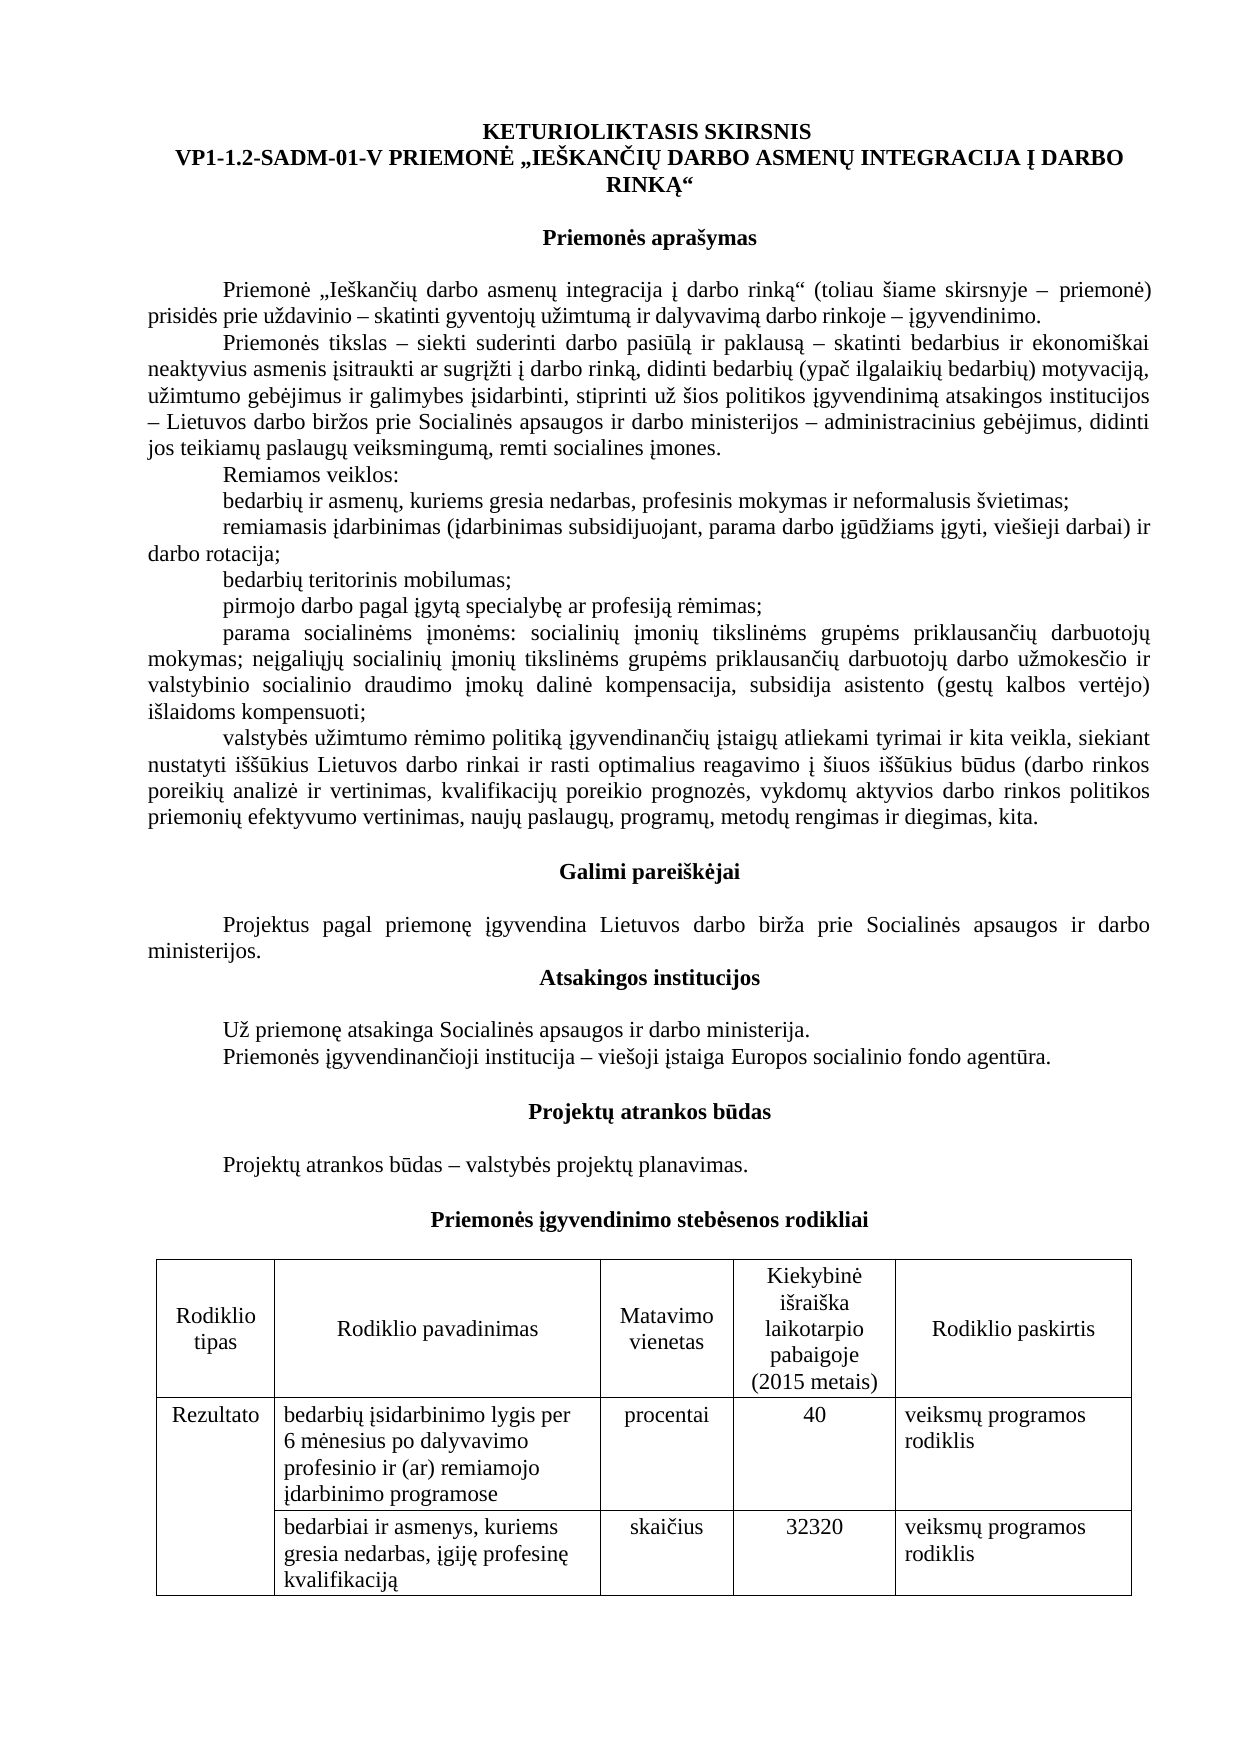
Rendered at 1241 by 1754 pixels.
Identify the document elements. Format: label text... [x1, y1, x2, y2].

text KETURIOLIKTASIS SKIRSNIS [148, 118, 1152, 144]
table_cell bedarbiai ir asmenys, kuriems gresia nedarbas, įgiję profesinę kvalifikaciją [275, 1511, 600, 1595]
table_header Rodiklio tipas [157, 1260, 274, 1397]
table_cell 32320 [734, 1511, 895, 1595]
table_header Rodiklio pavadinimas [275, 1260, 600, 1397]
text Projektų atrankos būdas – valstybės projektų planavimas. [148, 1151, 1152, 1177]
text Priemonė „Ieškančių darbo asmenų integracija į darbo rinką“ (toliau šiame skirsnyje – priemonė) prisidės prie uždavinio – skatinti gyventojų užimtumą ir dalyvavimą darbo rinkoje – įgyvendinimo. [148, 276, 1152, 329]
text Už priemonę atsakinga Socialinės apsaugos ir darbo ministerija. [148, 1017, 1152, 1043]
table_header Kiekybinė išraiška laikotarpio pabaigoje (2015 metais) [734, 1260, 895, 1397]
text Priemonės įgyvendinimo stebėsenos rodikliai [148, 1206, 1152, 1232]
text Projektų atrankos būdas [148, 1098, 1152, 1124]
text Galimi pareiškėjai [148, 858, 1152, 885]
text valstybės užimtumo rėmimo politiką įgyvendinančių įstaigų atliekami tyrimai ir kita veikla, siekiant nustatyti iššūkius Lietuvos darbo rinkai ir rasti optimalius reagavimo į šiuos iššūkius būdus (darbo rinkos poreikių analizė ir vertinimas, kvalifikacijų poreikio prognozės, vykdomų aktyvios darbo rinkos politikos priemonių efektyvumo vertinimas, naujų paslaugų, programų, metodų rengimas ir diegimas, kita. [148, 724, 1152, 830]
text Projektus pagal priemonę įgyvendina Lietuvos darbo birža prie Socialinės apsaugos ir darbo ministerijos. [148, 911, 1152, 964]
text Priemonės įgyvendinančioji institucija – viešoji įstaiga Europos socialinio fondo agentūra. [148, 1043, 1152, 1069]
table_header Rodiklio paskirtis [896, 1260, 1131, 1397]
table_cell veiksmų programos rodiklis [896, 1398, 1131, 1509]
text parama socialinėms įmonėms: socialinių įmonių tikslinėms grupėms priklausančių darbuotojų mokymas; neįgaliųjų socialinių įmonių tikslinėms grupėms priklausančių darbuotojų darbo užmokesčio ir valstybinio socialinio draudimo įmokų dalinė kompensacija, subsidija asistento (gestų kalbos vertėjo) išlaidoms kompensuoti; [148, 619, 1152, 724]
text VP1-1.2-SADM-01-V PRIEMONĖ „IEŠKANČIŲ DARBO ASMENŲ INTEGRACIJA Į DARBO RINKĄ“ [148, 144, 1152, 197]
table_cell skaičius [601, 1511, 733, 1595]
text Remiamos veiklos: [148, 461, 1152, 487]
table_header Matavimo vienetas [601, 1260, 733, 1397]
text remiamasis įdarbinimas (įdarbinimas subsidijuojant, parama darbo įgūdžiams įgyti, viešieji darbai) ir darbo rotacija; [148, 513, 1152, 566]
text Priemonės aprašymas [148, 223, 1152, 250]
text Atsakingos institucijos [148, 964, 1152, 990]
text bedarbių ir asmenų, kuriems gresia nedarbas, profesinis mokymas ir neformalusis švietimas; [148, 487, 1152, 513]
table_cell Rezultato [157, 1398, 274, 1595]
table_cell procentai [601, 1398, 733, 1509]
table_cell 40 [734, 1398, 895, 1509]
text pirmojo darbo pagal įgytą specialybę ar profesiją rėmimas; [148, 592, 1152, 619]
table_cell bedarbių įsidarbinimo lygis per 6 mėnesius po dalyvavimo profesinio ir (ar) remiamojo įdarbinimo programose [275, 1398, 600, 1509]
text Priemonės tikslas – siekti suderinti darbo pasiūlą ir paklausą – skatinti bedarbius ir ekonomiškai neaktyvius asmenis įsitraukti ar sugrįžti į darbo rinką, didinti bedarbių (ypač ilgalaikių bedarbių) motyvaciją, užimtumo gebėjimus ir galimybes įsidarbinti, stiprinti už šios politikos įgyvendinimą atsakingos institucijos – Lietuvos darbo biržos prie Socialinės apsaugos ir darbo ministerijos – administracinius gebėjimus, didinti jos teikiamų paslaugų veiksmingumą, remti socialines įmones. [148, 329, 1152, 461]
table_cell veiksmų programos rodiklis [896, 1511, 1131, 1595]
text bedarbių teritorinis mobilumas; [148, 566, 1152, 592]
